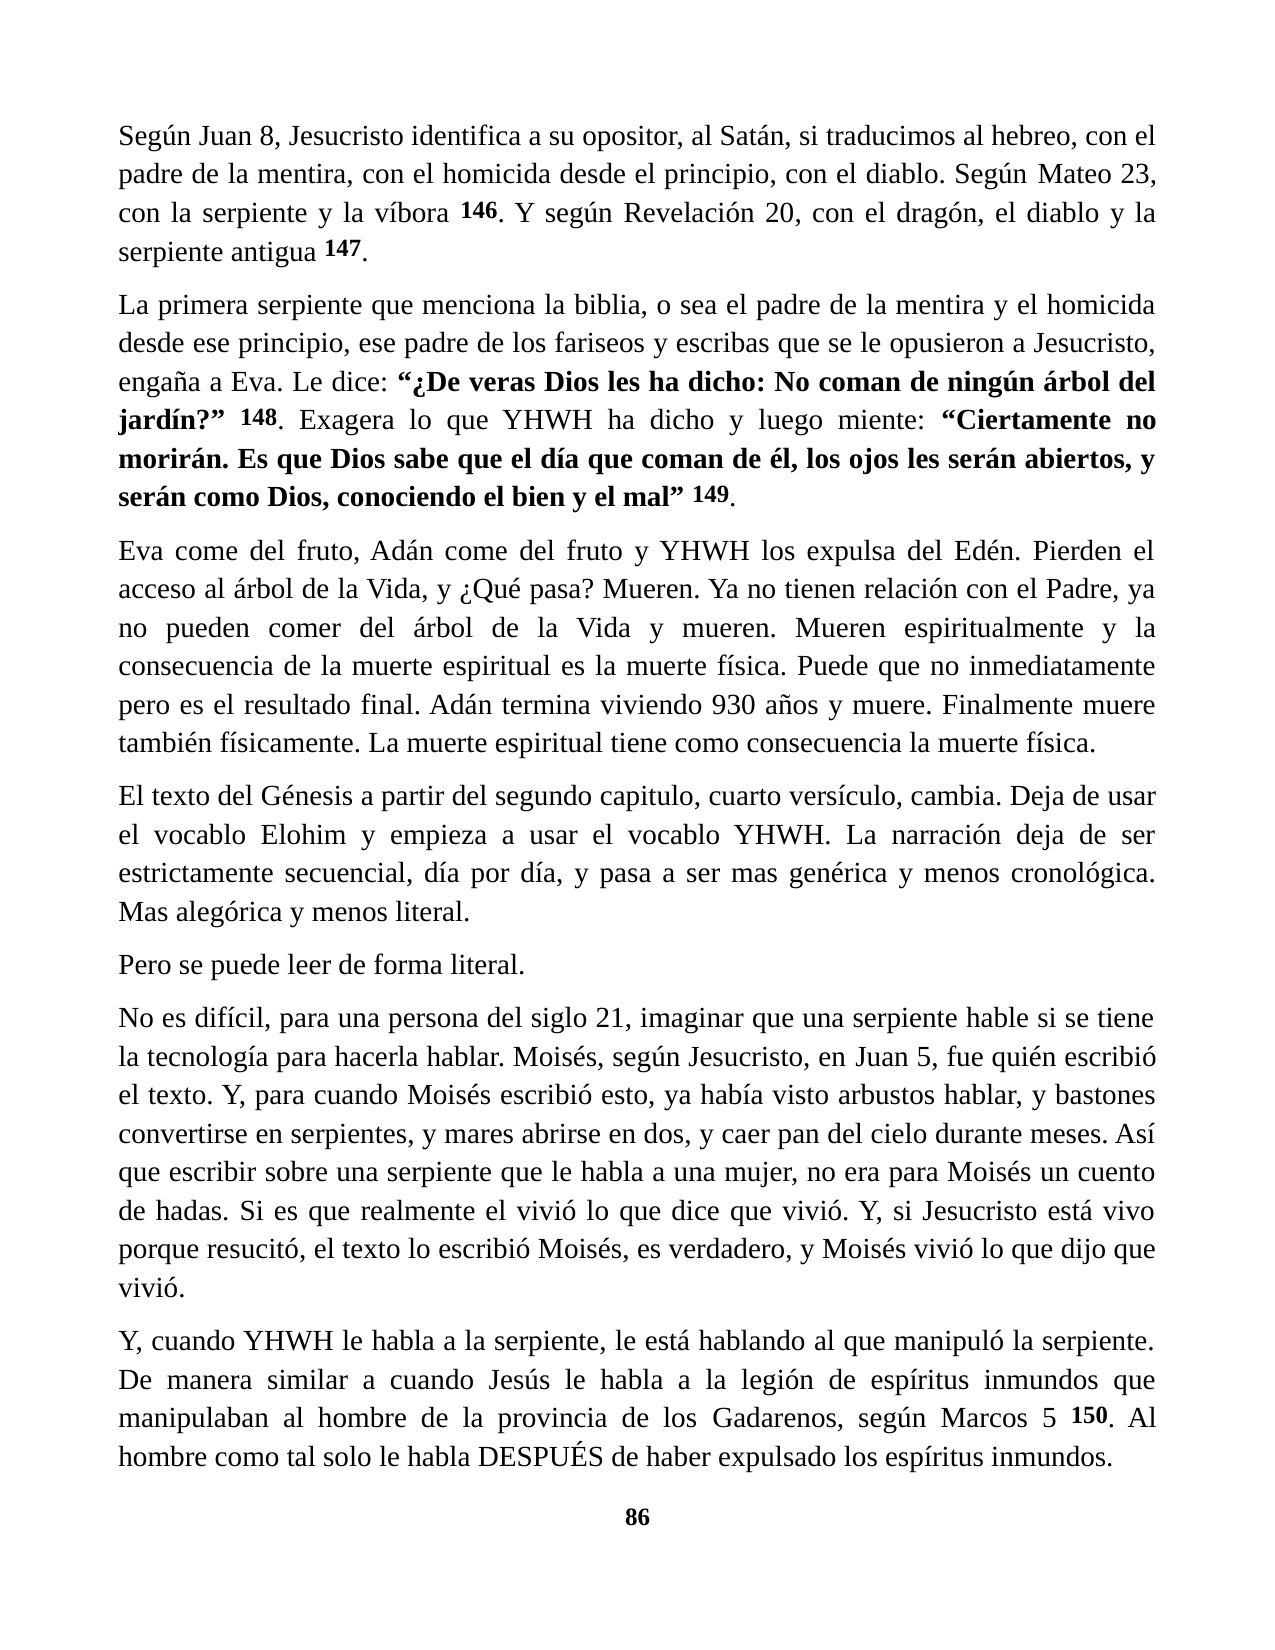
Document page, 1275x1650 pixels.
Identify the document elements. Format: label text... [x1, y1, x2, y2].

text El texto del Génesis a partir del segundo capitulo, cuarto versículo, cambia. Deja de usar el vocablo Elohim y empieza a usar el vocablo YHWH. La narración deja de ser estrictamente secuencial, día por día, y pasa a ser mas genérica y menos cronológica. Mas alegórica y menos literal. [118, 778, 1157, 928]
text La primera serpiente que menciona la biblia, o sea el padre de la mentira y el homicida desde ese principio, ese padre de los fariseos y escribas que se le opusieron a Jesucristo, engaña a Eva. Le dice: “¿De veras Dios les ha dicho: No coman de ningún árbol del jardín?” . Exagera lo que YHWH ha dicho y luego miente: “Ciertamente no morirán. Es que Dios sabe que el día que coman de él, los ojos les serán abiertos, y serán como Dios, conociendo el bien y el mal” . [118, 287, 1157, 513]
text Y, cuando YHWH le habla a la serpiente, le está hablando al que manipuló la serpiente. De manera similar a cuando Jesús le habla a la legión de espíritus inmundos que manipulaban al hombre de la provincia de los Gadarenos, según Marcos 5 . Al hombre como tal solo le habla DESPUÉS de haber expulsado los espíritus inmundos. [118, 1323, 1157, 1472]
text Pero se puede leer de forma literal. [118, 947, 1157, 981]
text Eva come del fruto, Adán come del fruto y YHWH los expulsa del Edén. Pierden el acceso al árbol de la Vida, y ¿Qué pasa? Mueren. Ya no tienen relación con el Padre, ya no pueden comer del árbol de la Vida y mueren. Mueren espiritualmente y la consecuencia de la muerte espiritual es la muerte física. Puede que no inmediatamente pero es el resultado final. Adán termina viviendo 930 años y muere. Finalmente muere también físicamente. La muerte espiritual tiene como consecuencia la muerte física. [118, 533, 1157, 759]
text No es difícil, para una persona del siglo 21, imaginar que una serpiente hable si se tiene la tecnología para hacerla hablar. Moisés, según Jesucristo, en Juan 5, fue quién escribió el texto. Y, para cuando Moisés escribió esto, ya había visto arbustos hablar, y bastones convertirse en serpientes, y mares abrirse en dos, y caer pan del cielo durante meses. Así que escribir sobre una serpiente que le habla a una mujer, no era para Moisés un cuento de hadas. Si es que realmente el vivió lo que dice que vivió. Y, si Jesucristo está vivo porque resucitó, el texto lo escribió Moisés, es verdadero, y Moisés vivió lo que dijo que vivió. [118, 1000, 1157, 1304]
text Según Juan 8, Jesucristo identifica a su opositor, al Satán, si traducimos al hebreo, con el padre de la mentira, con el homicida desde el principio, con el diablo. Según Mateo 23, con la serpiente y la víbora . Y según Revelación 20, con el dragón, el diablo y la serpiente antigua . [118, 118, 1157, 267]
